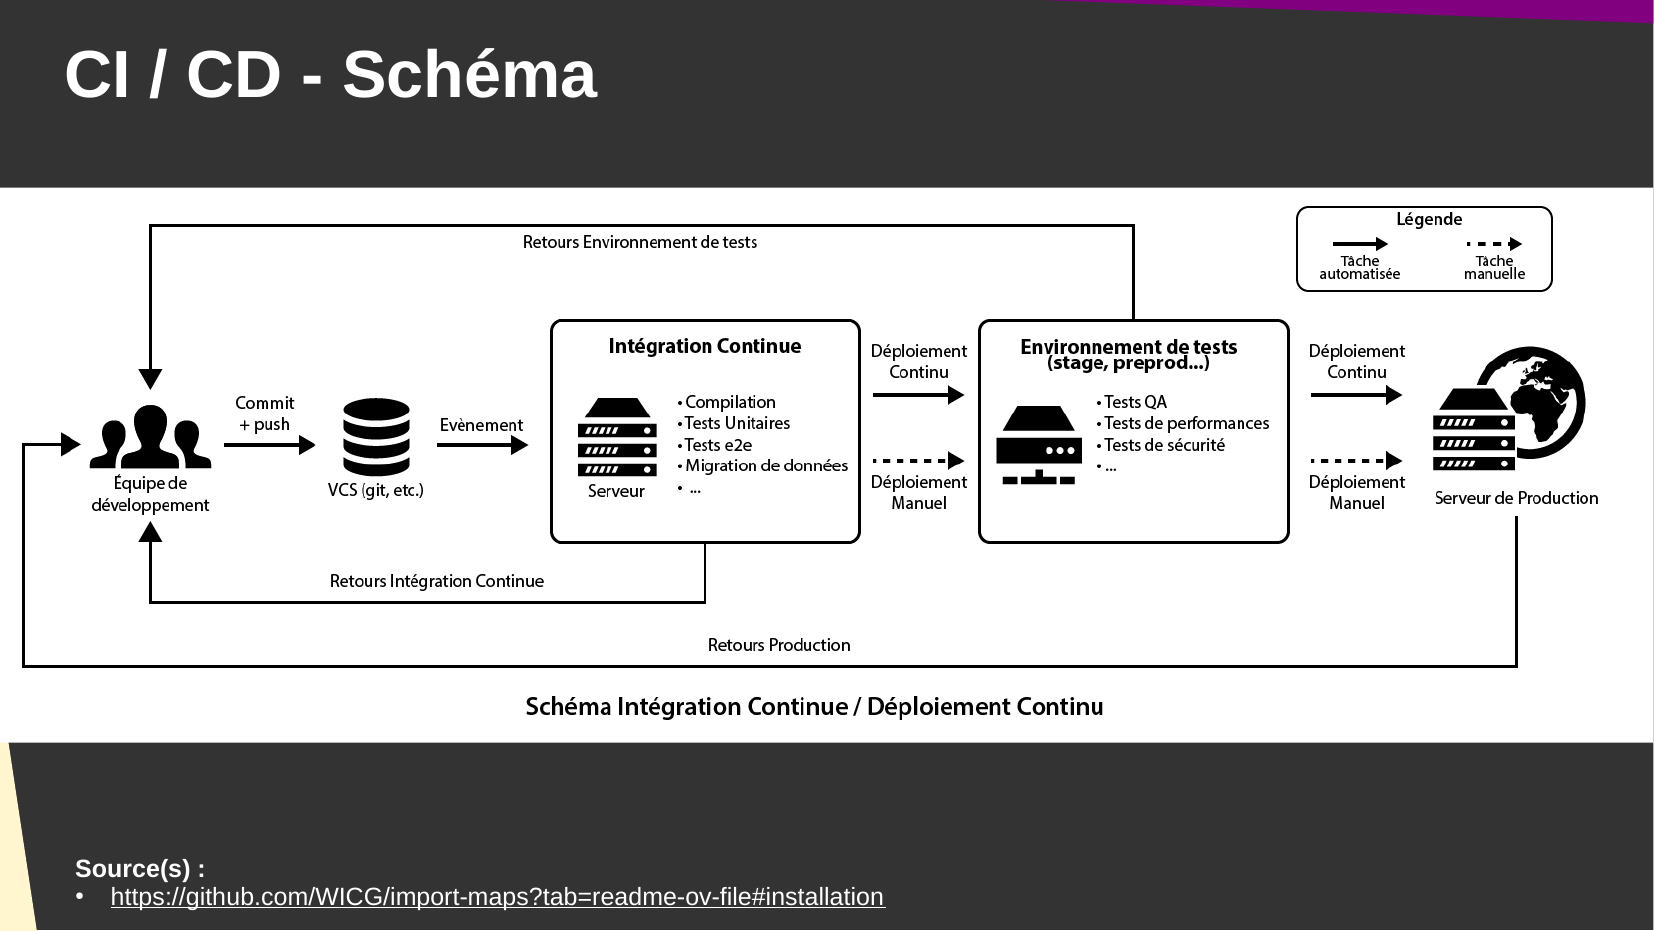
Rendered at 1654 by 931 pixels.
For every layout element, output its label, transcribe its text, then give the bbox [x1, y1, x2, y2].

picture [22, 206, 1632, 724]
text_box Source(s) : https://github.com/WICG/import-maps?tab=readme-ov-file#installation [60, 838, 1546, 919]
text_box [0, 187, 1654, 931]
title CI / CD - Schéma [64, 37, 1471, 119]
text_box [1042, 0, 1654, 24]
